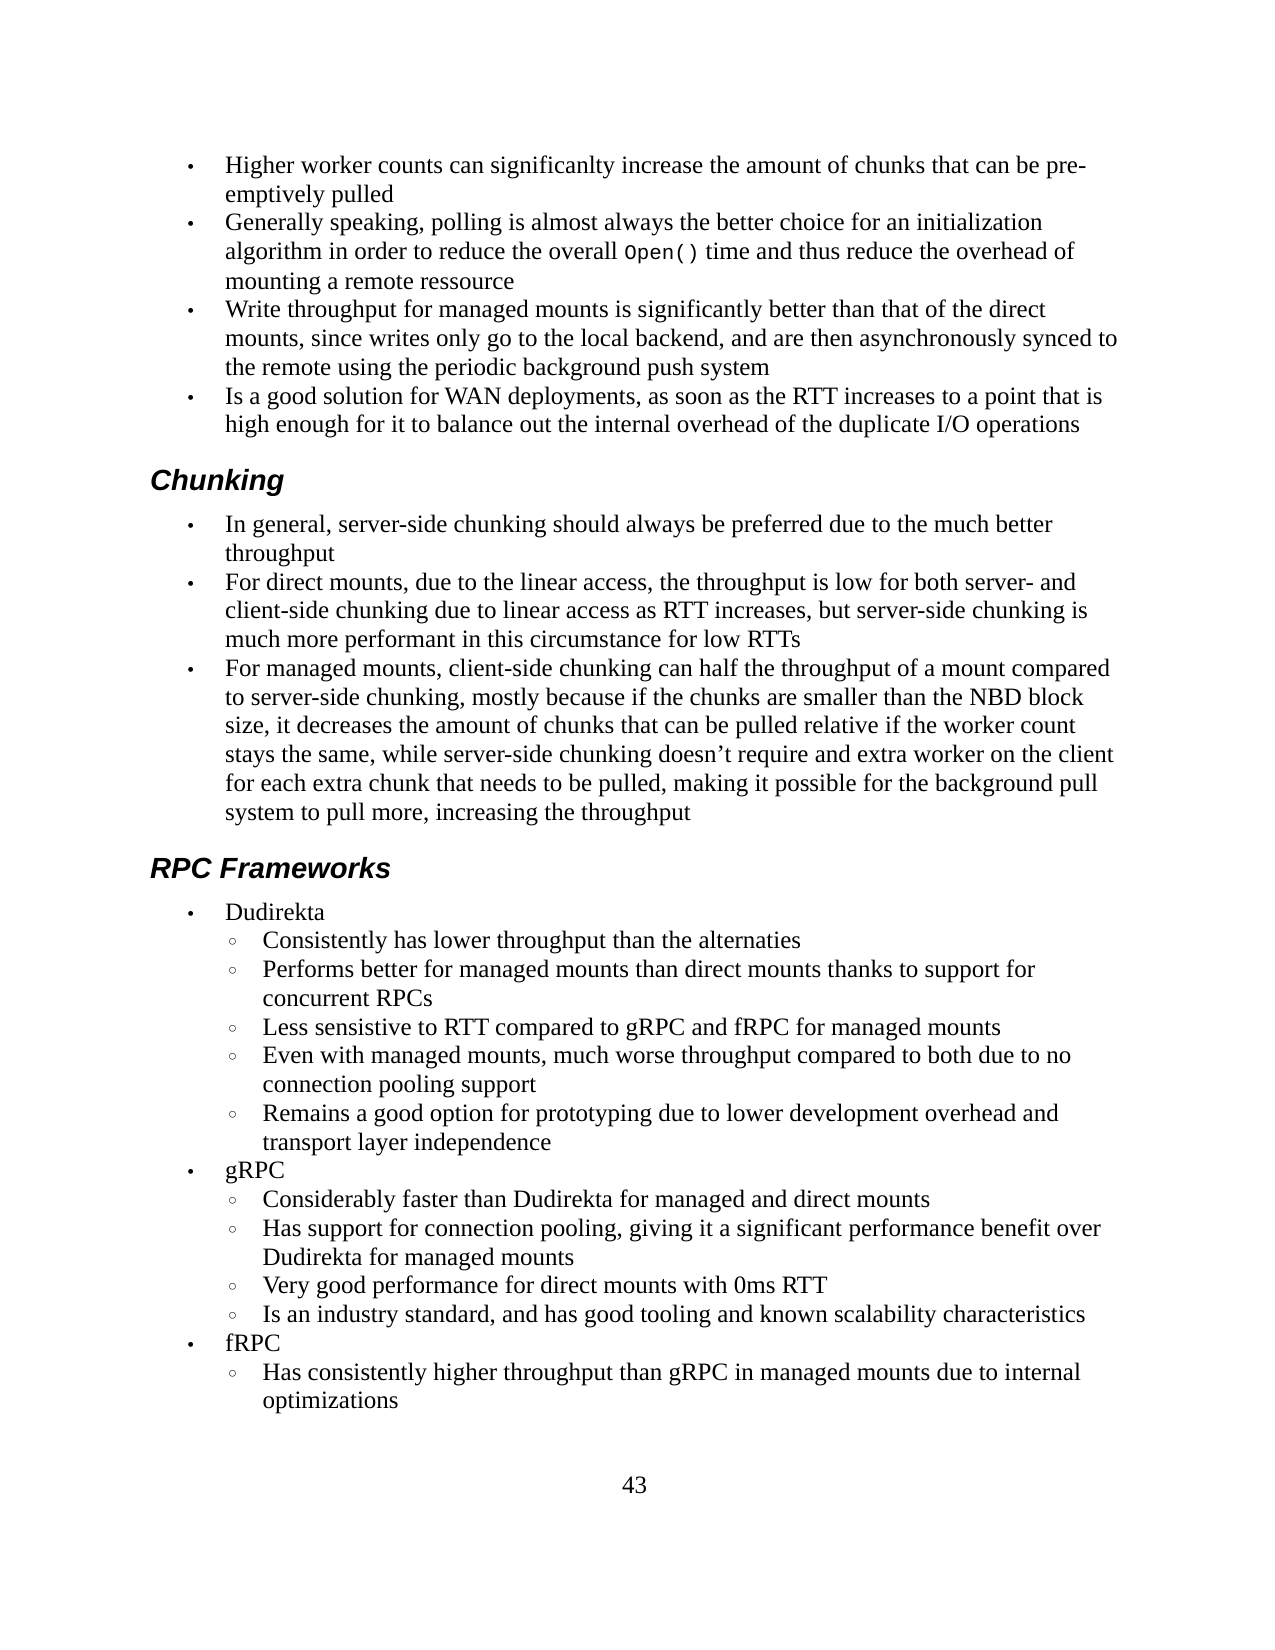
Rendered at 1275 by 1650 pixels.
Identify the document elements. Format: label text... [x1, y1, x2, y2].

list Generally speaking, polling is almost always the better choice for an initialization algorithm in order to reduce the overall Open() time and thus reduce the overhead of mounting a remote ressource [187, 207, 1125, 294]
list gRPC [187, 1155, 1125, 1184]
list Considerably faster than Dudirekta for managed and direct mounts [225, 1184, 1125, 1213]
list Even with managed mounts, much worse throughput compared to both due to no connection pooling support [225, 1040, 1125, 1098]
list fRPC [187, 1328, 1125, 1357]
subtitle Chunking [150, 463, 1125, 497]
list Write throughput for managed mounts is significantly better than that of the direct mounts, since writes only go to the local backend, and are then asynchronously synced to the remote using the periodic background push system [187, 294, 1125, 381]
list Is a good solution for WAN deployments, as soon as the RTT increases to a point that is high enough for it to balance out the internal overhead of the duplicate I/O operations [187, 381, 1125, 438]
list Consistently has lower throughput than the alternaties [225, 925, 1125, 954]
list Less sensistive to RTT compared to gRPC and fRPC for managed mounts [225, 1012, 1125, 1040]
list Has consistently higher throughput than gRPC in managed mounts due to internal optimizations [225, 1357, 1125, 1414]
list Performs better for managed mounts than direct mounts thanks to support for concurrent RPCs [225, 954, 1125, 1012]
subtitle RPC Frameworks [150, 851, 1125, 884]
list Very good performance for direct mounts with 0ms RTT [225, 1270, 1125, 1299]
list For managed mounts, client-side chunking can half the throughput of a mount compared to server-side chunking, mostly because if the chunks are smaller than the NBD block size, it decreases the amount of chunks that can be pulled relative if the worker count stays the same, while server-side chunking doesn’t require and extra worker on the client for each extra chunk that needs to be pulled, making it possible for the background pull system to pull more, increasing the throughput [187, 653, 1125, 826]
list Higher worker counts can significanlty increase the amount of chunks that can be pre-emptively pulled [187, 150, 1125, 207]
list Has support for connection pooling, giving it a significant performance benefit over Dudirekta for managed mounts [225, 1213, 1125, 1270]
list In general, server-side chunking should always be preferred due to the much better throughput [187, 509, 1125, 567]
list Remains a good option for prototyping due to lower development overhead and transport layer independence [225, 1098, 1125, 1155]
list For direct mounts, due to the linear access, the throughput is low for both server- and client-side chunking due to linear access as RTT increases, but server-side chunking is much more performant in this circumstance for low RTTs [187, 567, 1125, 653]
list Dudirekta [187, 897, 1125, 925]
list Is an industry standard, and has good tooling and known scalability characteristics [225, 1299, 1125, 1328]
